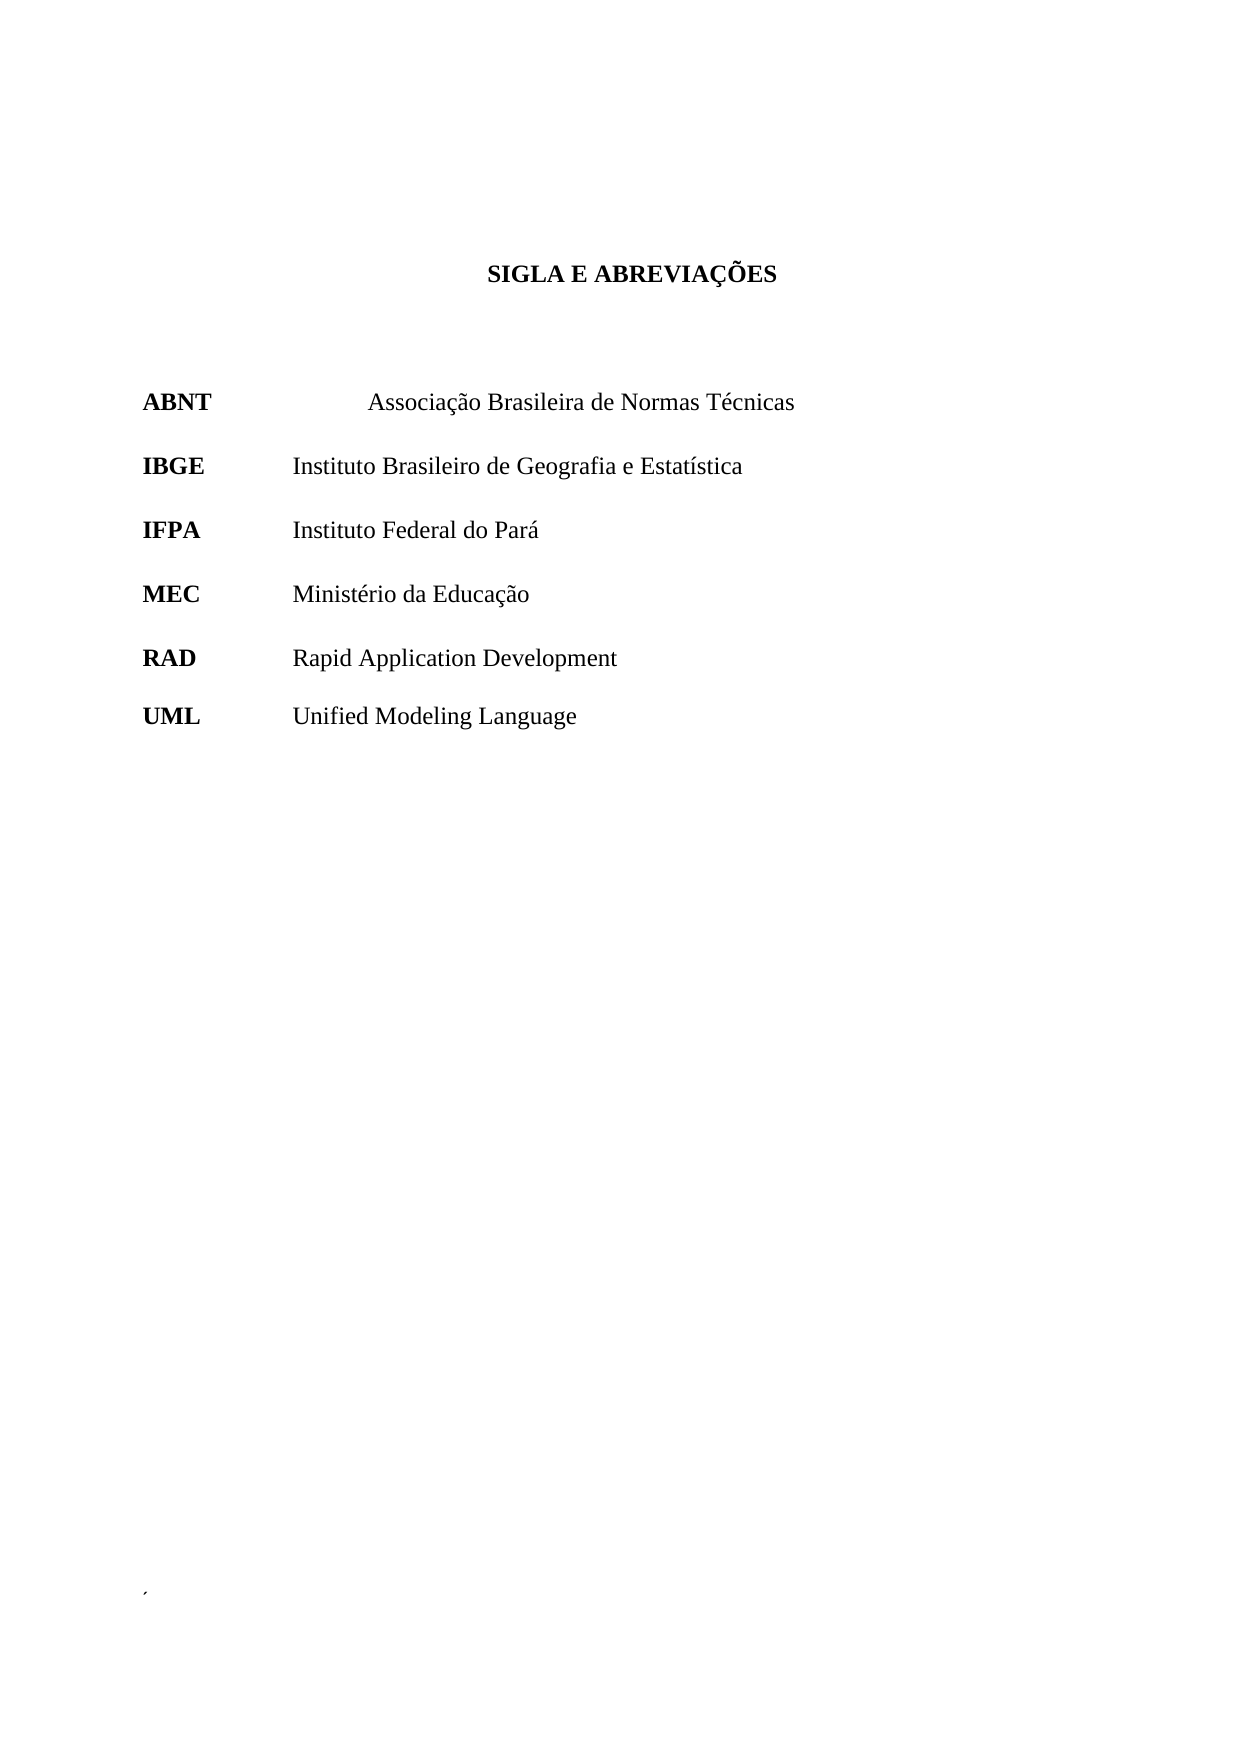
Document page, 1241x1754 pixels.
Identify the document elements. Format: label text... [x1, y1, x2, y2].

text UML Unified Modeling Language [142, 701, 1122, 729]
text IBGE Instituto Brasileiro de Geografia e Estatística [142, 451, 1122, 480]
text IFPA Instituto Federal do Pará [142, 515, 1122, 544]
text SIGLA E ABREVIAÇÕES [142, 259, 1122, 288]
text ABNT Associação Brasileira de Normas Técnicas [142, 387, 1122, 416]
text MEC Ministério da Educação [142, 579, 1122, 608]
text RAD Rapid Application Development [142, 643, 1122, 672]
